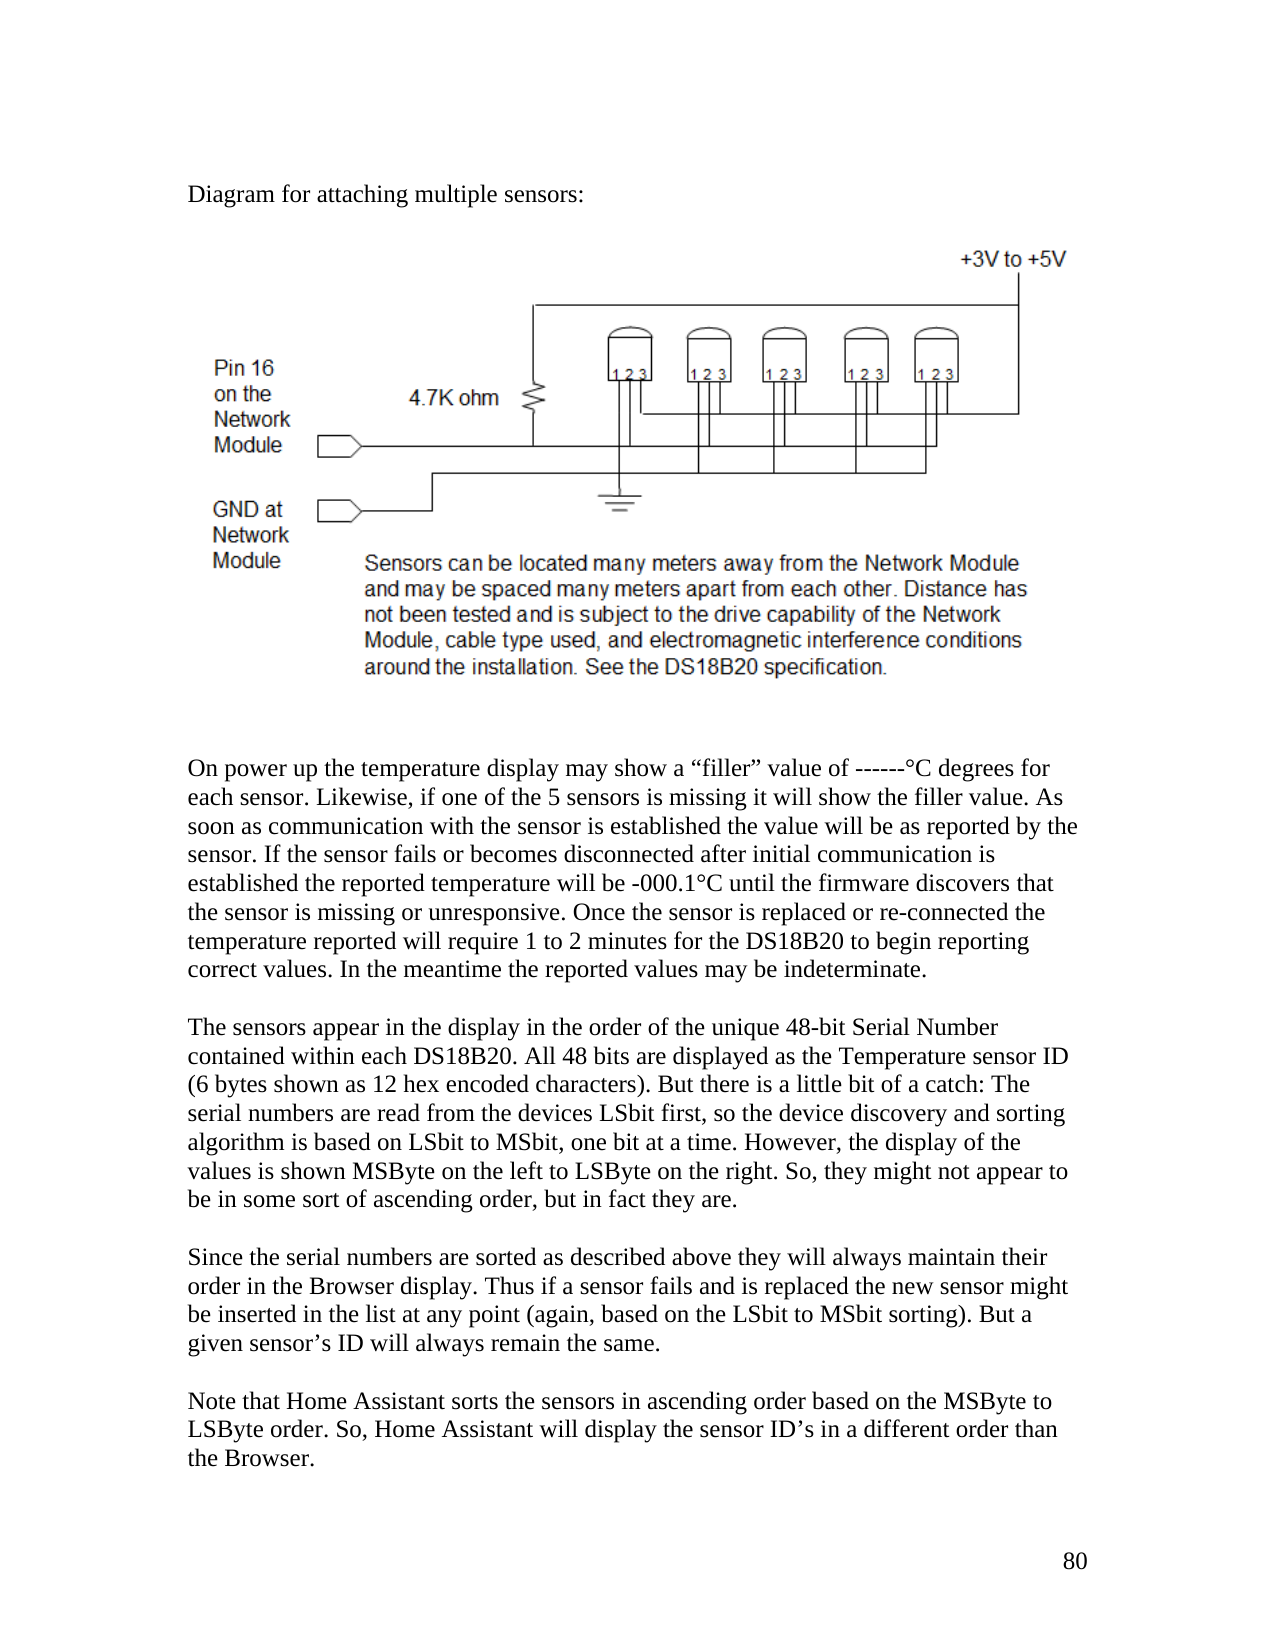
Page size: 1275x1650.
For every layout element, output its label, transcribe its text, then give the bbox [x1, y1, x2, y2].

text Diagram for attaching multiple sensors: [187, 179, 1087, 207]
text The sensors appear in the display in the order of the unique 48-bit Serial Number contained within each DS18B20. All 48 bits are displayed as the Temperature sensor ID (6 bytes shown as 12 hex encoded characters). But there is a little bit of a catch: The serial numbers are read from the devices LSbit first, so the device discovery and sorting algorithm is based on LSbit to MSbit, one bit at a time. However, the display of the values is shown MSByte on the left to LSByte on the right. So, they might not appear to be in some sort of ascending order, but in fact they are. [187, 1012, 1087, 1213]
text Note that Home Assistant sorts the sensors in ascending order based on the MSByte to LSByte order. So, Home Assistant will display the sensor ID’s in a different order than the Browser. [187, 1386, 1087, 1472]
text On power up the temperature display may show a “filler” value of ------°C degrees for each sensor. Likewise, if one of the 5 sensors is missing it will show the filler value. As soon as communication with the sensor is established the value will be as reported by the sensor. If the sensor fails or becomes disconnected after initial communication is established the reported temperature will be -000.1°C until the firmware discovers that the sensor is missing or unresponsive. Once the sensor is replaced or re-connected the temperature reported will require 1 to 2 minutes for the DS18B20 to begin reporting correct values. In the meantime the reported values may be indeterminate. [187, 753, 1087, 983]
picture [187, 236, 1080, 696]
text Since the serial numbers are sorted as described above they will always maintain their order in the Browser display. Thus if a sensor fails and is replaced the new sensor might be inserted in the list at any point (again, based on the LSbit to MSbit sorting). But a given sensor’s ID will always remain the same. [187, 1242, 1087, 1357]
